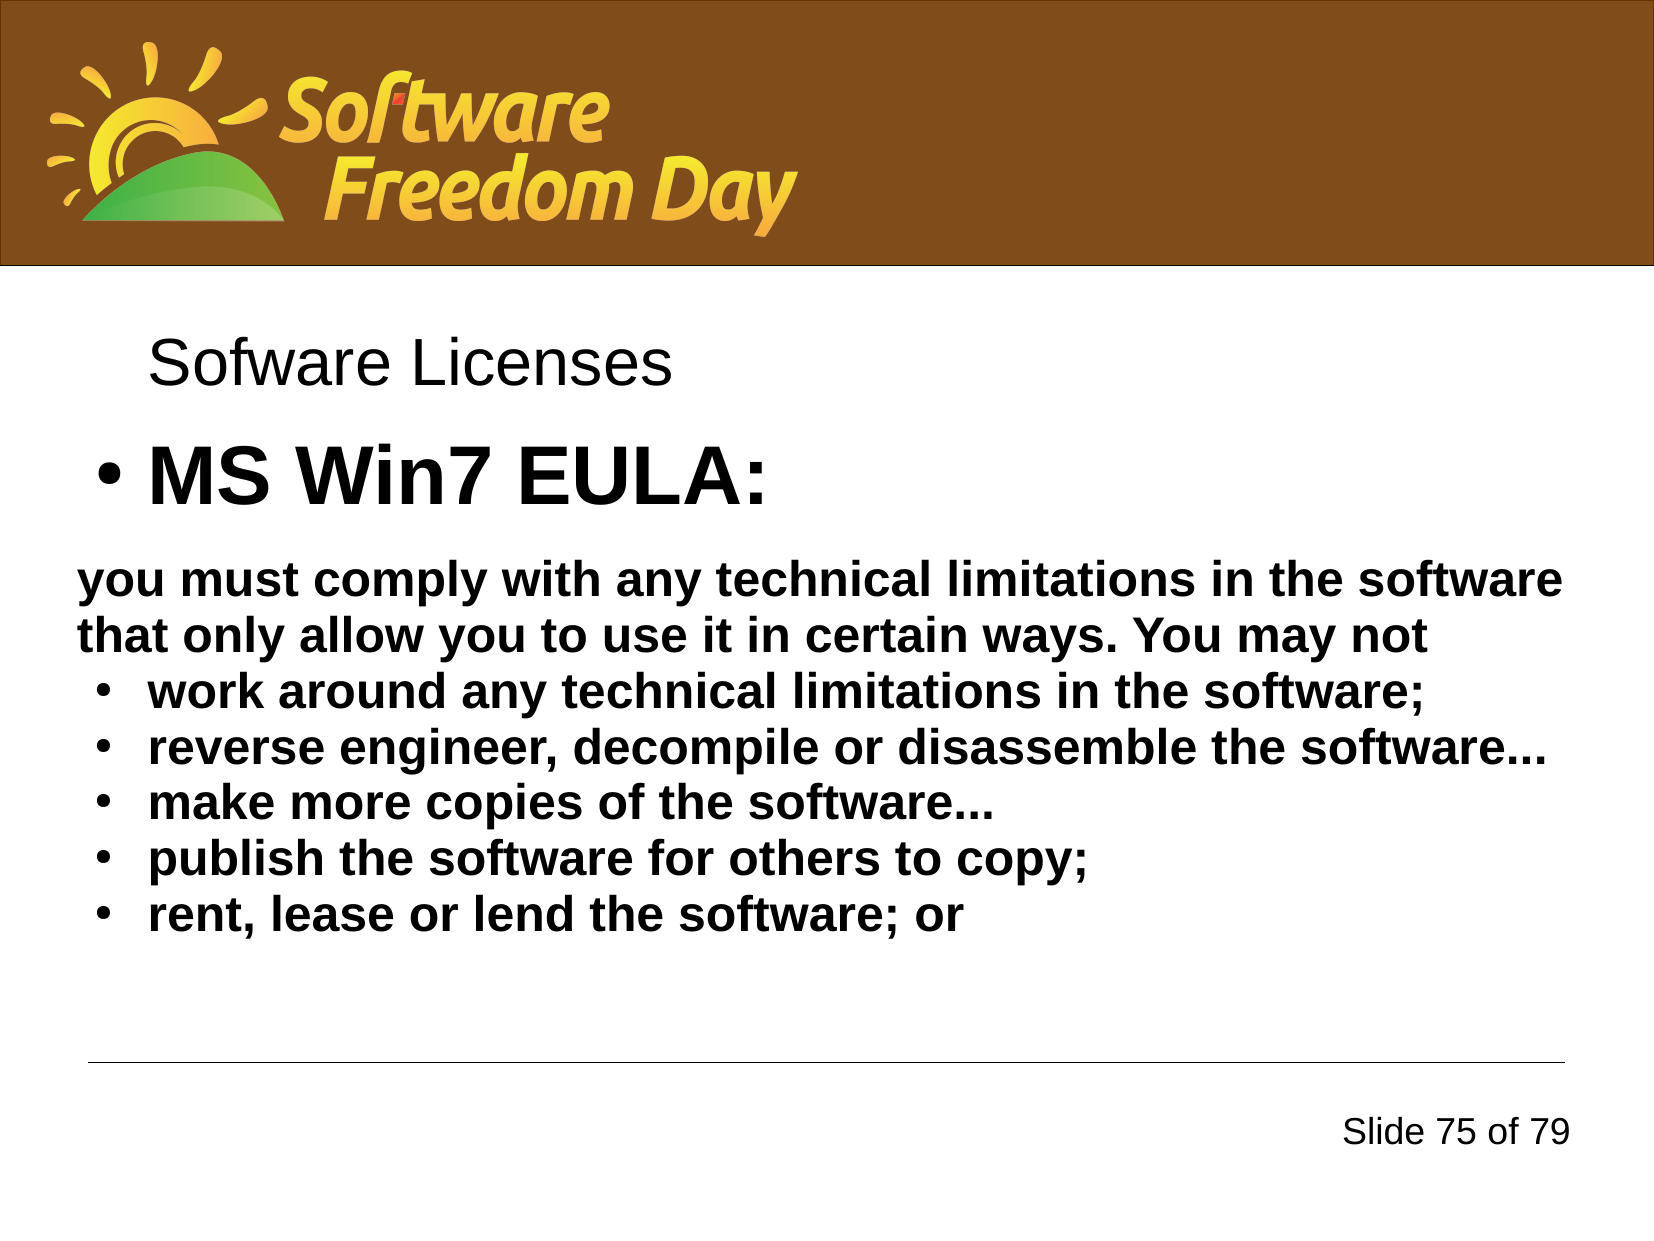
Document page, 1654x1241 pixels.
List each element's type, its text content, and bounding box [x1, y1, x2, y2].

list Sofware Licenses MS Win7 EULA: you must comply with any technical limitations in the software that only allow you to use it in certain ways. You may not work around any technical limitations in the software; reverse engineer, decompile or disassemble the software... make more copies of the software... publish the software for others to copy; rent, lease or lend the software; or [76, 324, 1565, 1045]
picture [47, 42, 798, 237]
